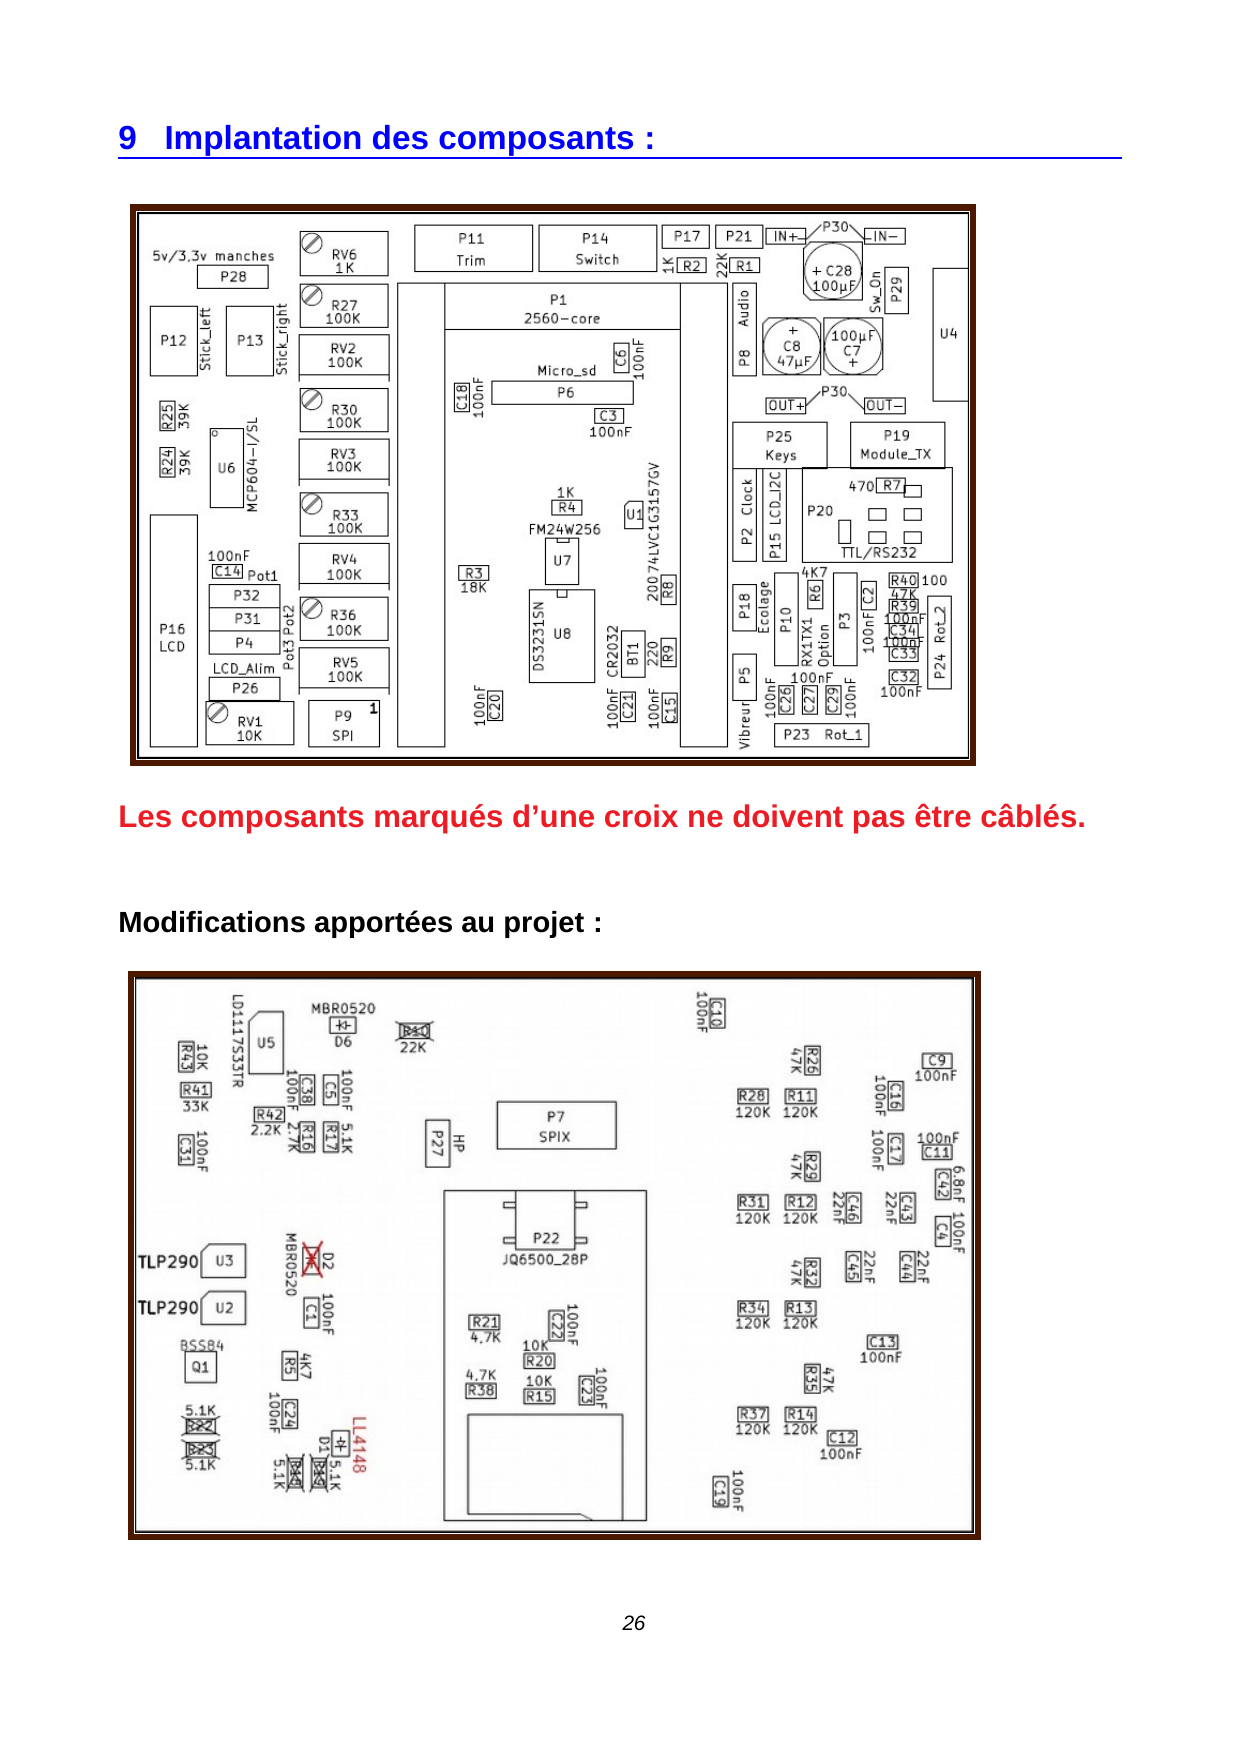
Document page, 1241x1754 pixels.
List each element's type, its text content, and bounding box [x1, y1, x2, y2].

picture [135, 978, 973, 1533]
picture [138, 212, 968, 759]
text Modifications apportées au projet : [118, 905, 1122, 939]
text Les composants marqués d’une croix ne doivent pas être câblés. [118, 798, 1122, 834]
subtitle 9 Implantation des composants : [118, 118, 1122, 157]
